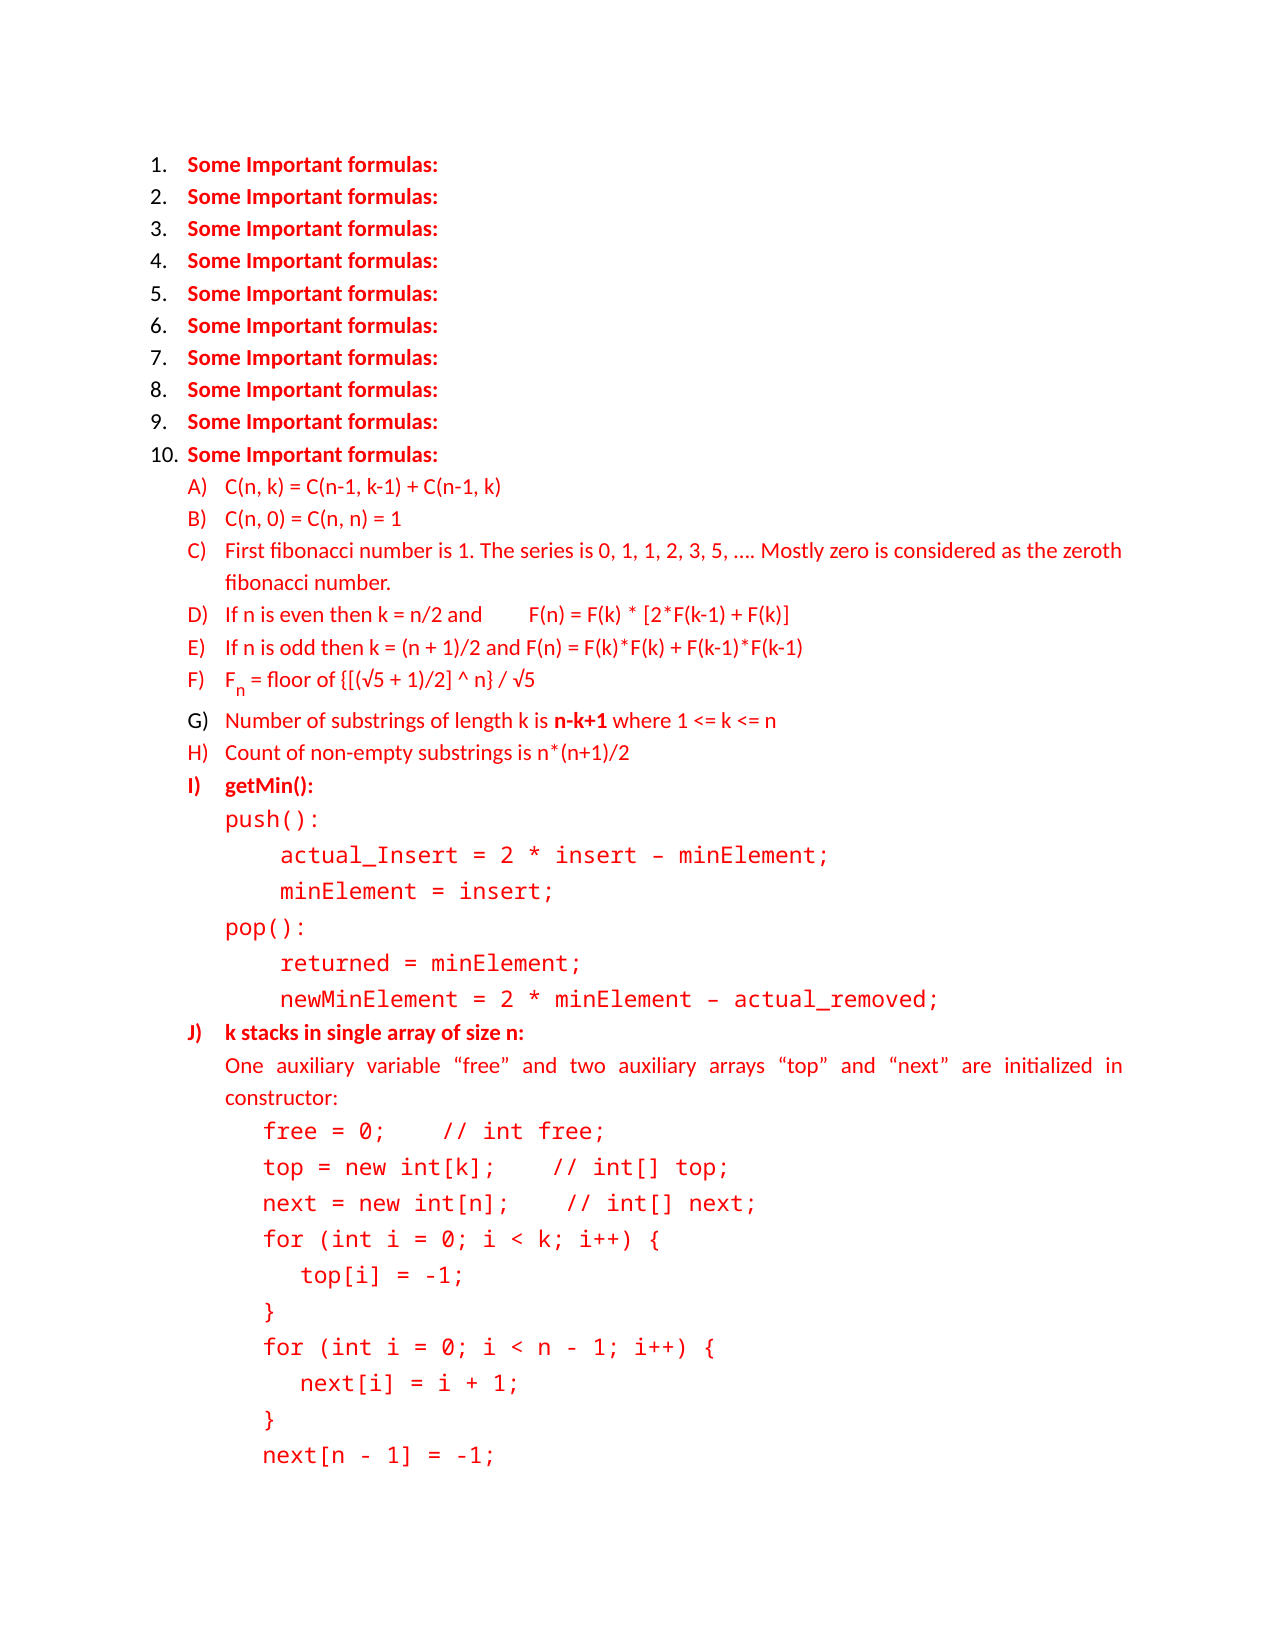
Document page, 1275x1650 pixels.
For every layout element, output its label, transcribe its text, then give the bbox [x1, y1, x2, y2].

list } [225, 1295, 1125, 1326]
list next[i] = i + 1; [262, 1367, 1125, 1398]
list Some Important formulas: [150, 279, 1125, 307]
list } [225, 1403, 1125, 1434]
list Some Important formulas: [150, 247, 1125, 274]
list Some Important formulas: [150, 407, 1125, 436]
list for (int i = 0; i < k; i++) { [225, 1223, 1125, 1254]
list next = new int[n]; // int[] next; [225, 1187, 1125, 1218]
list returned = minElement; [187, 947, 1125, 978]
list Some Important formulas: [150, 182, 1125, 210]
list First fibonacci number is 1. The series is 0, 1, 1, 2, 3, 5, …. Mostly zero is considered as the zeroth fibonacci number. [187, 536, 1125, 596]
list next[n - 1] = -1; [225, 1438, 1125, 1470]
list getMin(): [187, 771, 1125, 799]
list One auxiliary variable “free” and two auxiliary arrays “top” and “next” are initialized in constructor: [187, 1051, 1125, 1111]
list Fn = floor of {[(√5 + 1)/2] ^ n} / √5 [187, 665, 1125, 701]
list for (int i = 0; i < n - 1; i++) { [225, 1331, 1125, 1362]
list Some Important formulas: [150, 150, 1125, 178]
list pop(): [187, 911, 1125, 942]
list Count of non-empty substrings is n*(n+1)/2 [187, 738, 1125, 767]
list If n is even then k = n/2 and F(n) = F(k) * [2*F(k-1) + F(k)] [187, 601, 1125, 629]
list C(n, k) = C(n-1, k-1) + C(n-1, k) [187, 472, 1125, 500]
list top = new int[k]; // int[] top; [225, 1151, 1125, 1182]
list actual_Insert = 2 * insert – minElement; [187, 839, 1125, 870]
list Some Important formulas: [150, 214, 1125, 242]
list Some Important formulas: [150, 440, 1125, 468]
list top[i] = -1; [262, 1259, 1125, 1290]
list Number of substrings of length k is n-k+1 where 1 <= k <= n [187, 706, 1125, 734]
list minElement = insert; [187, 875, 1125, 906]
list Some Important formulas: [150, 343, 1125, 371]
list Some Important formulas: [150, 375, 1125, 403]
list C(n, 0) = C(n, n) = 1 [187, 504, 1125, 532]
list free = 0; // int free; [225, 1115, 1125, 1146]
list push(): [187, 803, 1125, 834]
list k stacks in single array of size n: [187, 1018, 1125, 1047]
list If n is odd then k = (n + 1)/2 and F(n) = F(k)*F(k) + F(k-1)*F(k-1) [187, 633, 1125, 661]
list newMinElement = 2 * minElement – actual_removed; [187, 983, 1125, 1014]
list Some Important formulas: [150, 311, 1125, 339]
